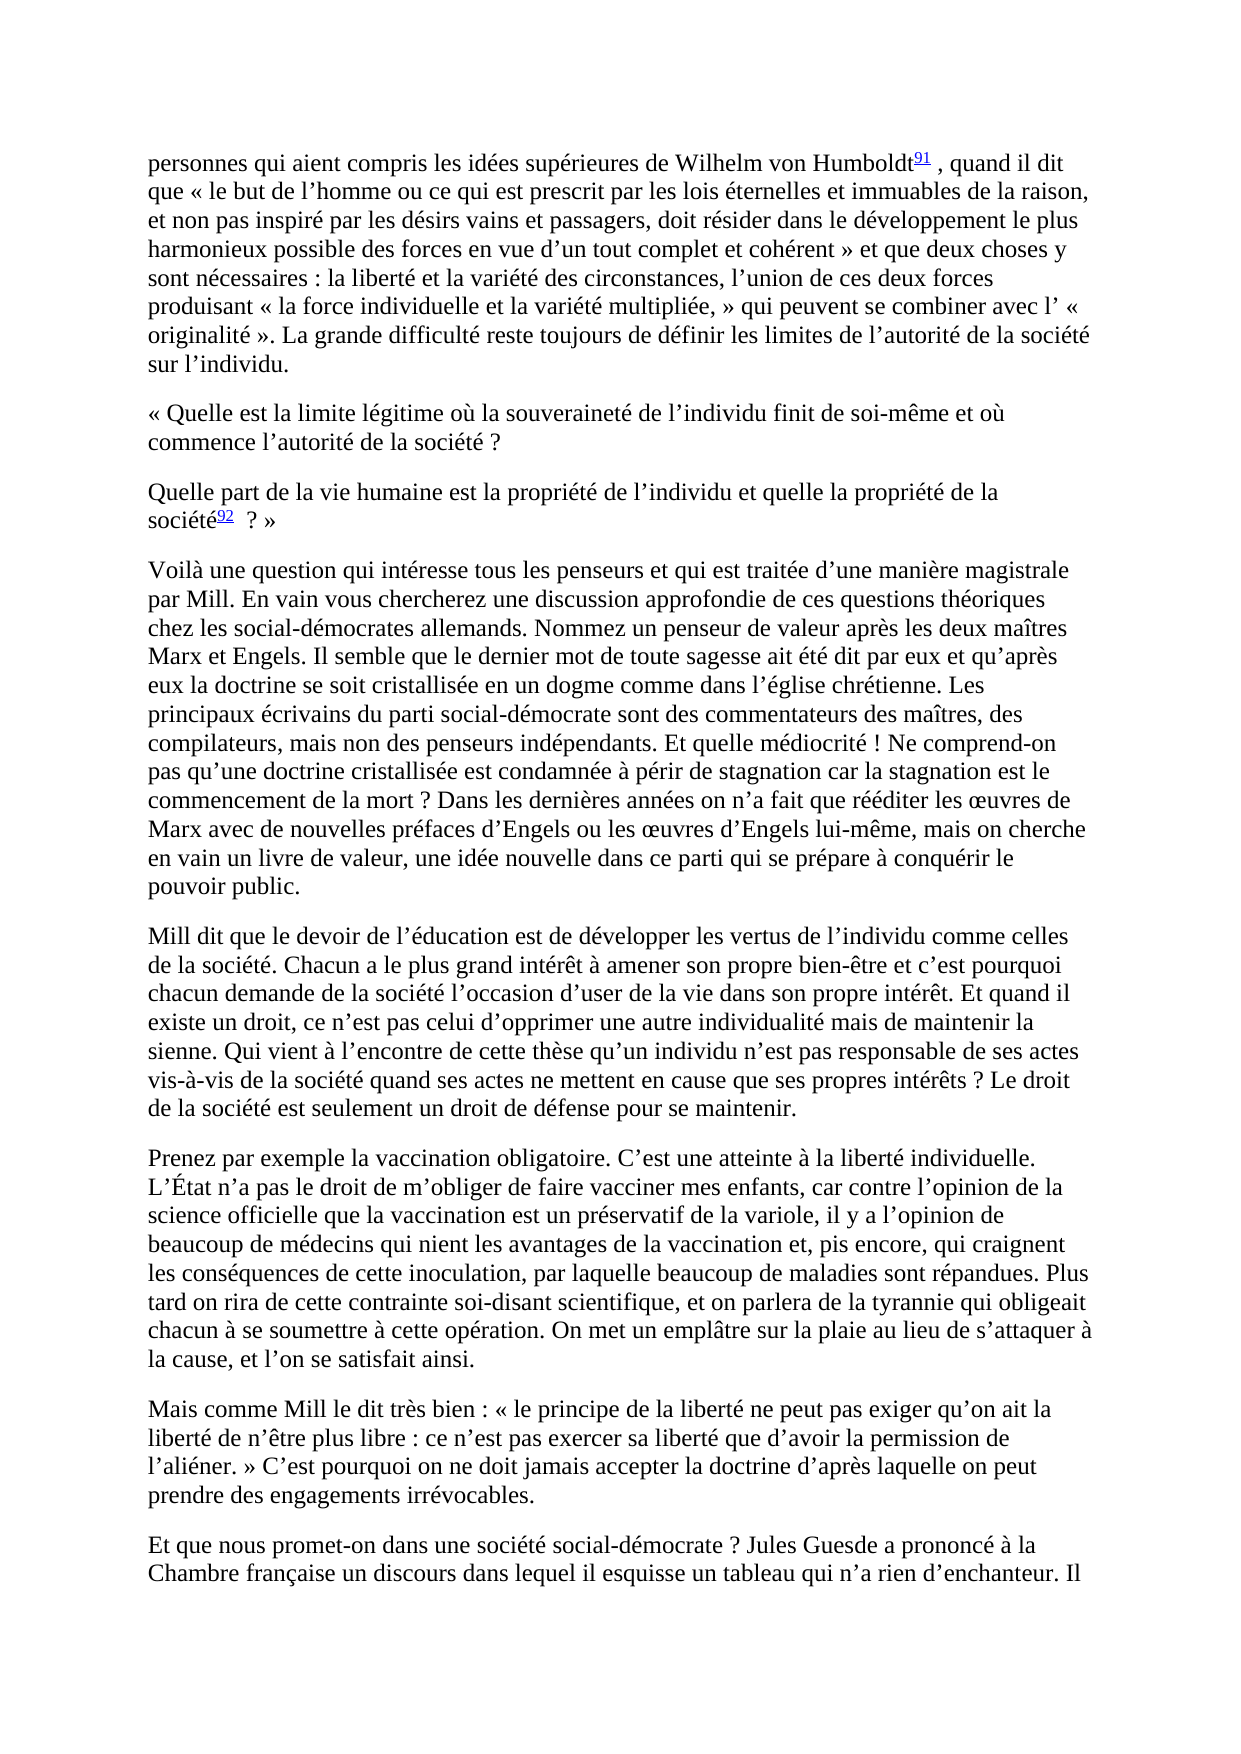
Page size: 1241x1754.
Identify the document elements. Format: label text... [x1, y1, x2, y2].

text Voilà une question qui intéresse tous les penseurs et qui est traitée d’une manière magistrale par Mill. En vain vous chercherez une discussion approfondie de ces questions théoriques chez les social-démocrates allemands. Nommez un penseur de valeur après les deux maîtres Marx et Engels. Il semble que le dernier mot de toute sagesse ait été dit par eux et qu’après eux la doctrine se soit cristallisée en un dogme comme dans l’église chrétienne. Les principaux écrivains du parti social-démocrate sont des commentateurs des maîtres, des compilateurs, mais non des penseurs indépendants. Et quelle médiocrité ! Ne comprend-on pas qu’une doctrine cristallisée est condamnée à périr de stagnation car la stagnation est le commencement de la mort ? Dans les dernières années on n’a fait que rééditer les œuvres de Marx avec de nouvelles préfaces d’Engels ou les œuvres d’Engels lui-même, mais on cherche en vain un livre de valeur, une idée nouvelle dans ce parti qui se prépare à conquérir le pouvoir public. [148, 555, 1093, 900]
text personnes qui aient compris les idées supérieures de Wilhelm von Humboldt91 , quand il dit que « le but de l’homme ou ce qui est prescrit par les lois éternelles et immuables de la raison, et non pas inspiré par les désirs vains et passagers, doit résider dans le développement le plus harmonieux possible des forces en vue d’un tout complet et cohérent » et que deux choses y sont nécessaires : la liberté et la variété des circonstances, l’union de ces deux forces produisant « la force individuelle et la variété multipliée, » qui peuvent se combiner avec l’ « originalité ». La grande difficulté reste toujours de définir les limites de l’autorité de la société sur l’individu. [148, 148, 1093, 378]
text Mill dit que le devoir de l’éducation est de développer les vertus de l’individu comme celles de la société. Chacun a le plus grand intérêt à amener son propre bien-être et c’est pourquoi chacun demande de la société l’occasion d’user de la vie dans son propre intérêt. Et quand il existe un droit, ce n’est pas celui d’opprimer une autre individualité mais de maintenir la sienne. Qui vient à l’encontre de cette thèse qu’un individu n’est pas responsable de ses actes vis-à-vis de la société quand ses actes ne mettent en cause que ses propres intérêts ? Le droit de la société est seulement un droit de défense pour se maintenir. [148, 921, 1093, 1122]
text Et que nous promet-on dans une société social-démocrate ? Jules Guesde a prononcé à la Chambre française un discours dans lequel il esquisse un tableau qui n’a rien d’enchanteur. Il [148, 1530, 1093, 1587]
text Mais comme Mill le dit très bien : « le principe de la liberté ne peut pas exiger qu’on ait la liberté de n’être plus libre : ce n’est pas exercer sa liberté que d’avoir la permission de l’aliéner. » C’est pourquoi on ne doit jamais accepter la doctrine d’après laquelle on peut prendre des engagements irrévocables. [148, 1394, 1093, 1509]
text Quelle part de la vie humaine est la propriété de l’individu et quelle la propriété de la société92 ? » [148, 477, 1093, 534]
text Prenez par exemple la vaccination obligatoire. C’est une atteinte à la liberté individuelle. L’État n’a pas le droit de m’obliger de faire vacciner mes enfants, car contre l’opinion de la science officielle que la vaccination est un préservatif de la variole, il y a l’opinion de beaucoup de médecins qui nient les avantages de la vaccination et, pis encore, qui craignent les conséquences de cette inoculation, par laquelle beaucoup de maladies sont répandues. Plus tard on rira de cette contrainte soi-disant scientifique, et on parlera de la tyrannie qui obligeait chacun à se soumettre à cette opération. On met un emplâtre sur la plaie au lieu de s’attaquer à la cause, et l’on se satisfait ainsi. [148, 1143, 1093, 1373]
text « Quelle est la limite légitime où la souveraineté de l’individu finit de soi-même et où commence l’autorité de la société ? [148, 398, 1093, 456]
